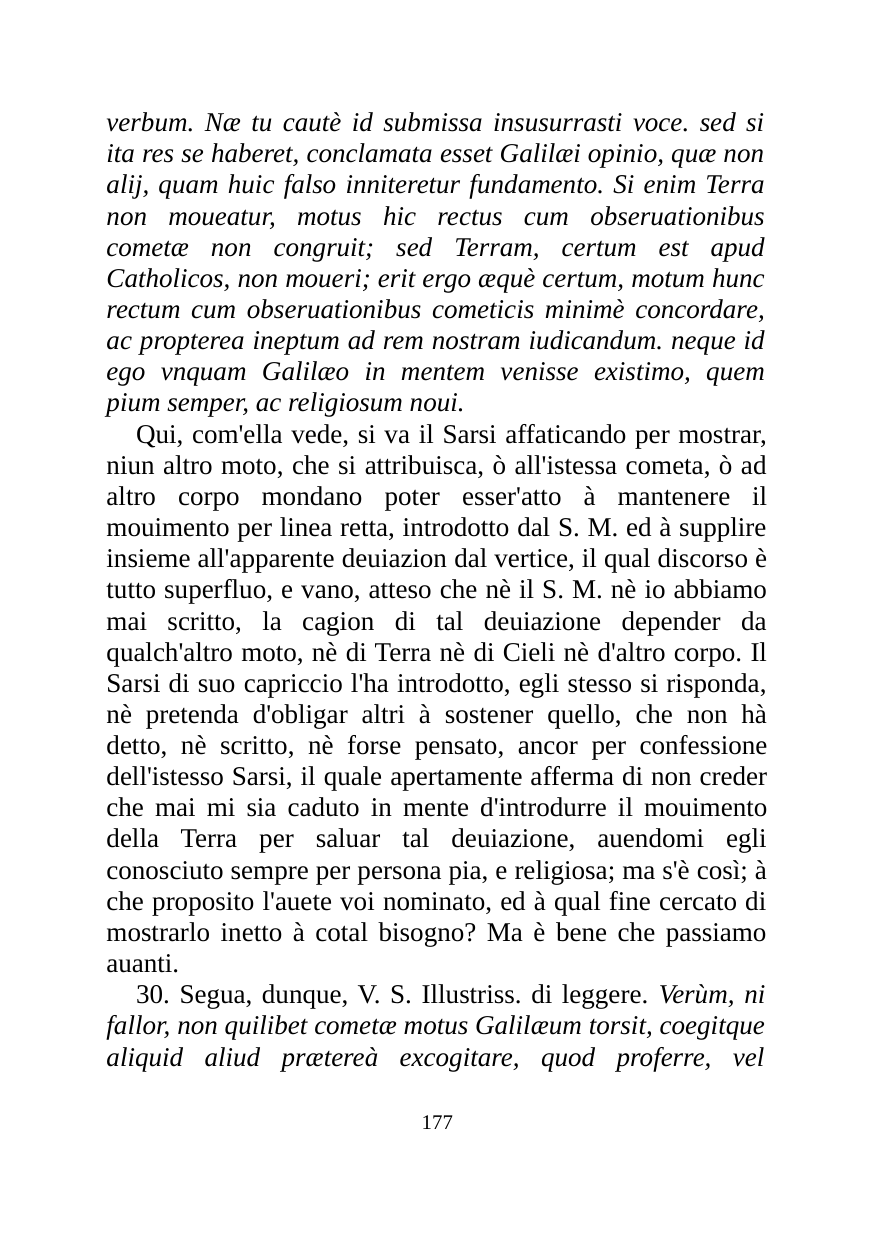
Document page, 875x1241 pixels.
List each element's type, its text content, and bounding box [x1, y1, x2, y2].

text 30. Segua, dunque, V. S. Illustriss. di leggere. Verùm, ni fallor, non quilibet cometæ motus Galilæum torsit, coegitque aliquid aliud prætereà excogitare, quod proferre, vel [106, 978, 768, 1072]
text verbum. Næ tu cautè id submissa insusurrasti voce. sed si ita res se haberet, conclamata esset Galilæi opinio, quæ non alij, quam huic falso inniteretur fundamento. Si enim Terra non moueatur, motus hic rectus cum obseruationibus cometæ non congruit; sed Terram, certum est apud Catholicos, non moueri; erit ergo æquè certum, motum hunc rectum cum obseruationibus cometicis minimè concordare, ac propterea ineptum ad rem nostram iudicandum. neque id ego vnquam Galilæo in mentem venisse existimo, quem pium semper, ac religiosum noui. [106, 106, 768, 418]
text Qui, com'ella vede, si va il Sarsi affaticando per mostrar, niun altro moto, che si attribuisca, ò all'istessa cometa, ò ad altro corpo mondano poter esser'atto à mantenere il mouimento per linea retta, introdotto dal S. M. ed à supplire insieme all'apparente deuiazion dal vertice, il qual discorso è tutto superfluo, e vano, atteso che nè il S. M. nè io abbiamo mai scritto, la cagion di tal deuiazione depender da qualch'altro moto, nè di Terra nè di Cieli nè d'altro corpo. Il Sarsi di suo capriccio l'ha introdotto, egli stesso si risponda, nè pretenda d'obligar altri à sostener quello, che non hà detto, nè scritto, nè forse pensato, ancor per confessione dell'istesso Sarsi, il quale apertamente afferma di non creder che mai mi sia caduto in mente d'introdurre il mouimento della Terra per saluar tal deuiazione, auendomi egli conosciuto sempre per persona pia, e religiosa; ma s'è così; à che proposito l'auete voi nominato, ed à qual fine cercato di mostrarlo inetto à cotal bisogno? Ma è bene che passiamo auanti. [106, 418, 768, 978]
